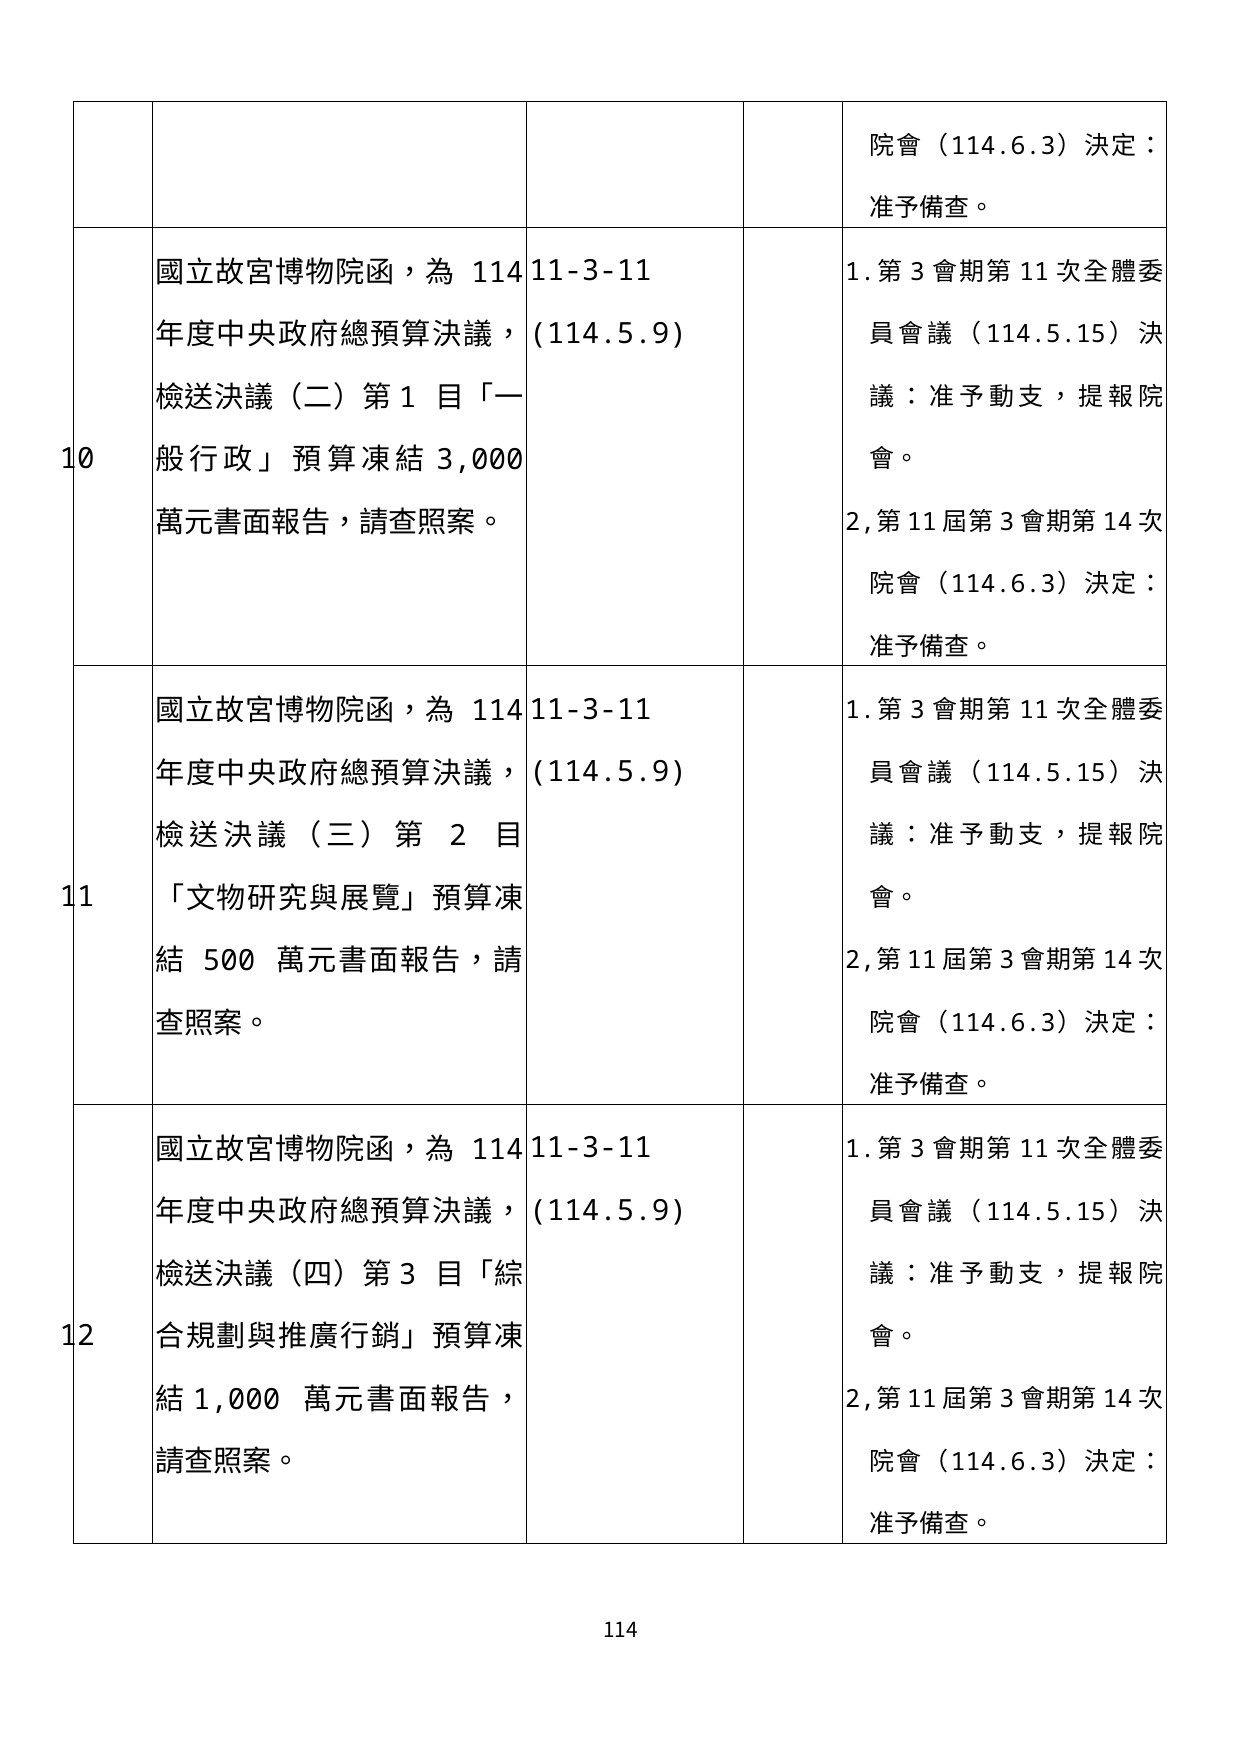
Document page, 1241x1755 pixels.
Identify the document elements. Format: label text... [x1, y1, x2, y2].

table_cell 1.第3會期第11次全體委員會議（114.5.15）決議：准予動支，提報院會。 2,第11屆第3會期第14次院會（114.6.3）決定：准予備查。 [843, 666, 1166, 1104]
table_cell [74, 228, 152, 665]
table_cell [153, 102, 526, 227]
table_cell [74, 102, 152, 227]
table_cell [744, 228, 842, 665]
table_cell 11-3-11 (114.5.9) [527, 1105, 743, 1542]
table_cell 11-3-11 (114.5.9) [527, 666, 743, 1104]
table_cell [74, 666, 152, 1104]
table_cell [744, 1105, 842, 1542]
table_cell 國立故宮博物院函，為 114 年度中央政府總預算決議，檢送決議（二）第1 目「一般行政」預算凍結3,000 萬元書面報告，請查照案。 [153, 228, 526, 665]
table_cell 國立故宮博物院函，為 114 年度中央政府總預算決議，檢送決議（四）第3 目「綜合規劃與推廣行銷」預算凍結1,000 萬元書面報告，請查照案。 [153, 1105, 526, 1542]
table_cell [744, 666, 842, 1104]
table_cell 院會（114.6.3）決定：准予備查。 [843, 102, 1166, 227]
table_cell 國立故宮博物院函，為 114 年度中央政府總預算決議，檢送決議（三）第 2 目「文物研究與展覽」預算凍結 500 萬元書面報告，請查照案。 [153, 666, 526, 1104]
table_cell 1.第3會期第11次全體委員會議（114.5.15）決議：准予動支，提報院會。 2,第11屆第3會期第14次院會（114.6.3）決定：准予備查。 [843, 228, 1166, 665]
table_cell 11-3-11 (114.5.9) [527, 228, 743, 665]
table_cell [527, 102, 743, 227]
table_cell 1.第3會期第11次全體委員會議（114.5.15）決議：准予動支，提報院會。 2,第11屆第3會期第14次院會（114.6.3）決定：准予備查。 [843, 1105, 1166, 1542]
table_cell [744, 102, 842, 227]
table_cell [74, 1105, 152, 1542]
